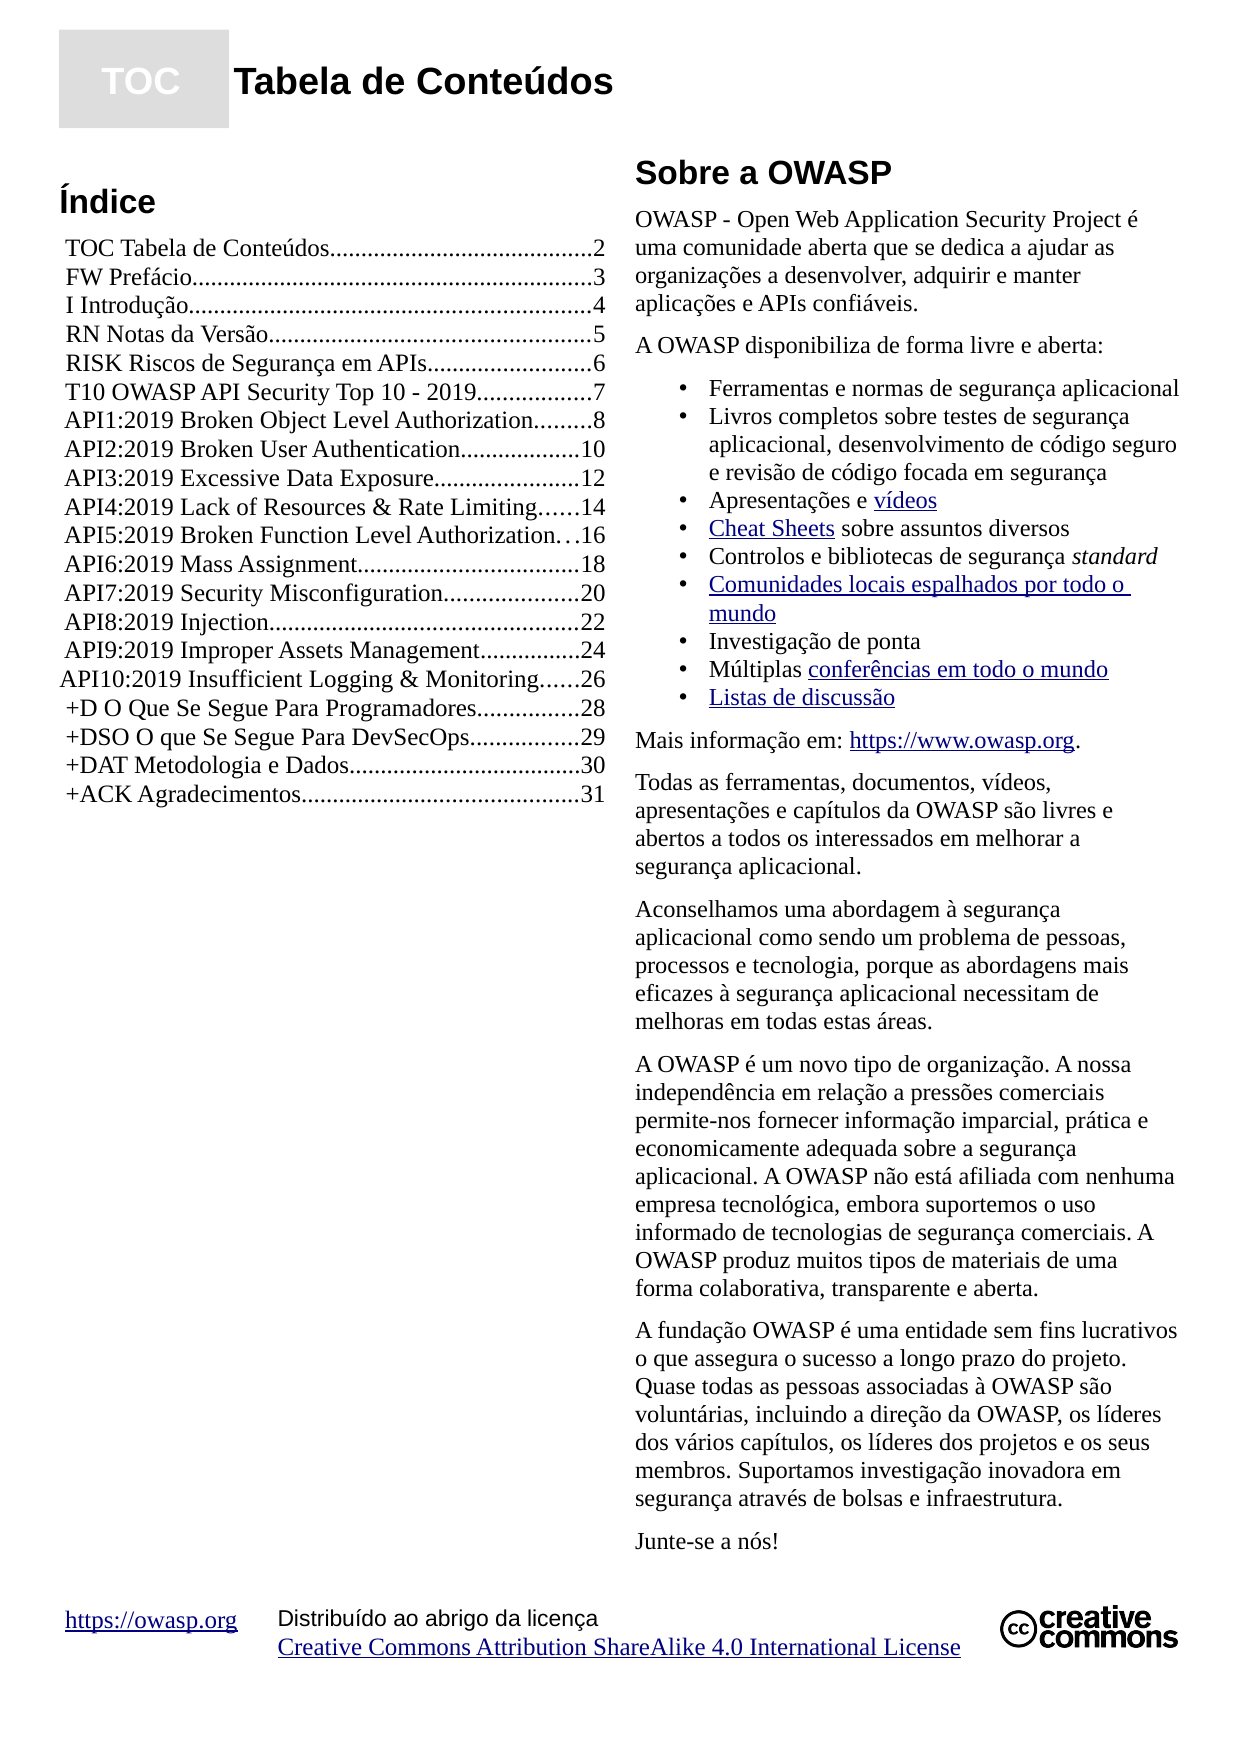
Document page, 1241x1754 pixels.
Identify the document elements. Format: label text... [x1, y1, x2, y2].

text API1:2019 Broken Object Level Authorization 8 [59, 405, 605, 434]
text +DAT Metodologia e Dados 30 [59, 750, 605, 779]
list Ferramentas e normas de segurança aplicacional [679, 373, 1181, 402]
text I Introdução 4 [59, 290, 605, 319]
list Apresentações e vídeos [679, 486, 1181, 514]
list Comunidades locais espalhados por todo o mundo [679, 570, 1181, 626]
text +D O Que Se Segue Para Programadores 28 [59, 693, 605, 722]
text FW Prefácio 3 [59, 262, 605, 290]
text RISK Riscos de Segurança em APIs 6 [59, 348, 605, 377]
text T10 OWASP API Security Top 10 - 2019 7 [59, 377, 605, 405]
text A OWASP é um novo tipo de organização. A nossa independência em relação a pressões comerciais permite-nos fornecer informação imparcial, prática e economicamente adequada sobre a segurança aplicacional. A OWASP não está afiliada com nenhuma empresa tecnológica, embora suportemos o uso informado de tecnologias de segurança comerciais. A OWASP produz muitos tipos de materiais de uma forma colaborativa, transparente e aberta. [635, 1049, 1181, 1301]
text API7:2019 Security Misconfiguration 20 [59, 578, 605, 607]
list Investigação de ponta [679, 626, 1181, 654]
text A OWASP disponibiliza de forma livre e aberta: [635, 331, 1181, 359]
subtitle Sobre a OWASP [635, 153, 1181, 192]
text A fundação OWASP é uma entidade sem fins lucrativos o que assegura o sucesso a longo prazo do projeto. Quase todas as pessoas associadas à OWASP são voluntárias, incluindo a direção da OWASP, os líderes dos vários capítulos, os líderes dos projetos e os seus membros. Suportamos investigação inovadora em segurança através de bolsas e infraestrutura. [635, 1316, 1181, 1512]
text API4:2019 Lack of Resources & Rate Limiting 14 [59, 492, 605, 520]
text API6:2019 Mass Assignment 18 [59, 549, 605, 578]
text API2:2019 Broken User Authentication 10 [59, 434, 605, 463]
text API3:2019 Excessive Data Exposure 12 [59, 463, 605, 492]
text Aconselhamos uma abordagem à segurança aplicacional como sendo um problema de pessoas, processos e tecnologia, porque as abordagens mais eficazes à segurança aplicacional necessitam de melhoras em todas estas áreas. [635, 894, 1181, 1034]
list Livros completos sobre testes de segurança aplicacional, desenvolvimento de código seguro e revisão de código focada em segurança [679, 402, 1181, 486]
list Listas de discussão [679, 682, 1181, 711]
list Controlos e bibliotecas de segurança standard [679, 542, 1181, 570]
text API9:2019 Improper Assets Management 24 [59, 635, 605, 664]
text TOC Tabela de Conteúdos 2 [59, 233, 605, 262]
text API5:2019 Broken Function Level Authorization 16 [59, 520, 605, 549]
text Junte-se a nós! [635, 1527, 1181, 1555]
text Mais informação em: https://www.owasp.org. [635, 725, 1181, 753]
list Cheat Sheets sobre assuntos diversos [679, 514, 1181, 542]
text RN Notas da Versão 5 [59, 319, 605, 348]
subtitle Índice [59, 182, 605, 220]
text Todas as ferramentas, documentos, vídeos, apresentações e capítulos da OWASP são livres e abertos a todos os interessados em melhorar a segurança aplicacional. [635, 768, 1181, 880]
text API10:2019 Insufficient Logging & Monitoring 26 [59, 664, 605, 693]
text +ACK Agradecimentos 31 [59, 779, 605, 808]
text +DSO O que Se Segue Para DevSecOps 29 [59, 722, 605, 750]
list Múltiplas conferências em todo o mundo [679, 654, 1181, 682]
picture [1000, 1605, 1178, 1648]
text OWASP - Open Web Application Security Project é uma comunidade aberta que se dedica a ajudar as organizações a desenvolver, adquirir e manter aplicações e APIs confiáveis. [635, 204, 1181, 316]
text API8:2019 Injection 22 [59, 607, 605, 635]
